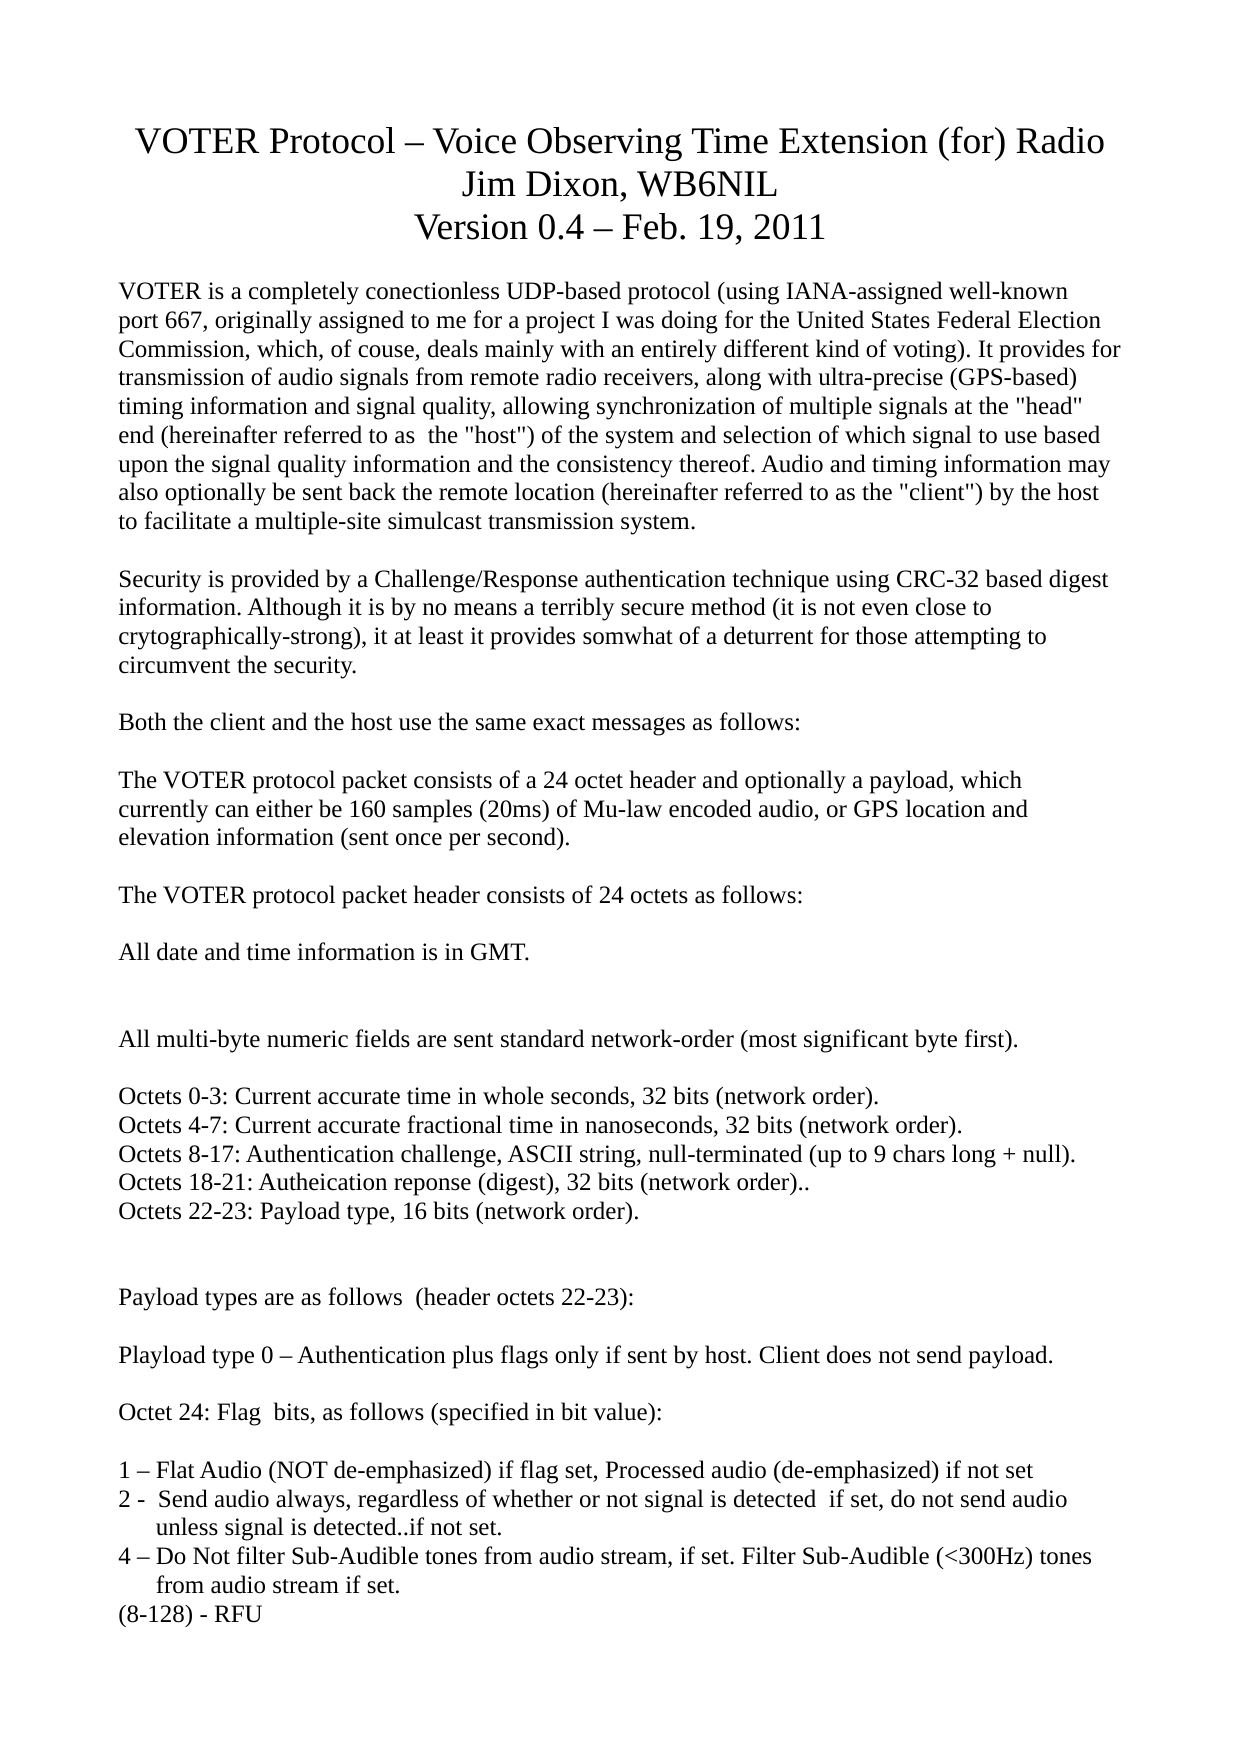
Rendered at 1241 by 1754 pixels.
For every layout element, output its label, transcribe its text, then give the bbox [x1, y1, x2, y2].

text VOTER Protocol – Voice Observing Time Extension (for) Radio [118, 118, 1122, 161]
text The VOTER protocol packet header consists of 24 octets as follows: [118, 880, 1122, 909]
text Payload types are as follows (header octets 22-23): [118, 1282, 1122, 1311]
text Octets 8-17: Authentication challenge, ASCII string, null-terminated (up to 9 chars long + null). [118, 1139, 1122, 1167]
text (8-128) - RFU [118, 1599, 1122, 1627]
text 4 – Do Not filter Sub-Audible tones from audio stream, if set. Filter Sub-Audible (<300Hz) tones from audio stream if set. [118, 1541, 1122, 1599]
text unless signal is detected..if not set. [118, 1512, 1122, 1541]
text Octets 4-7: Current accurate fractional time in nanoseconds, 32 bits (network order). [118, 1110, 1122, 1139]
text The VOTER protocol packet consists of a 24 octet header and optionally a payload, which [118, 765, 1122, 794]
text 2 - Send audio always, regardless of whether or not signal is detected if set, do not send audio [118, 1484, 1122, 1512]
text Octets 22-23: Payload type, 16 bits (network order). [118, 1196, 1122, 1225]
text Version 0.4 – Feb. 19, 2011 [118, 204, 1122, 247]
text Octet 24: Flag bits, as follows (specified in bit value): [118, 1397, 1122, 1426]
text Security is provided by a Challenge/Response authentication technique using CRC-32 based digest information. Although it is by no means a terribly secure method (it is not even close to crytographically-strong), it at least it provides somwhat of a deturrent for those attempting to circumvent the security. [118, 564, 1122, 679]
text All multi-byte numeric fields are sent standard network-order (most significant byte first). [118, 1024, 1122, 1052]
text 1 – Flat Audio (NOT de-emphasized) if flag set, Processed audio (de-emphasized) if not set [118, 1455, 1122, 1484]
text Octets 18-21: Autheication reponse (digest), 32 bits (network order).. [118, 1167, 1122, 1196]
text Octets 0-3: Current accurate time in whole seconds, 32 bits (network order). [118, 1081, 1122, 1110]
text port 667, originally assigned to me for a project I was doing for the United States Federal Election Commission, which, of couse, deals mainly with an entirely different kind of voting). It provides for transmission of audio signals from remote radio receivers, along with ultra-precise (GPS-based) timing information and signal quality, allowing synchronization of multiple signals at the "head" end (hereinafter referred to as the "host") of the system and selection of which signal to use based upon the signal quality information and the consistency thereof. Audio and timing information may also optionally be sent back the remote location (hereinafter referred to as the "client") by the host to facilitate a multiple-site simulcast transmission system. [118, 305, 1122, 535]
text All date and time information is in GMT. [118, 937, 1122, 966]
text Playload type 0 – Authentication plus flags only if sent by host. Client does not send payload. [118, 1340, 1122, 1369]
text Both the client and the host use the same exact messages as follows: [118, 707, 1122, 736]
text currently can either be 160 samples (20ms) of Mu-law encoded audio, or GPS location and elevation information (sent once per second). [118, 794, 1122, 851]
text Jim Dixon, WB6NIL [118, 161, 1122, 204]
text VOTER is a completely conectionless UDP-based protocol (using IANA-assigned well-known [118, 276, 1122, 305]
